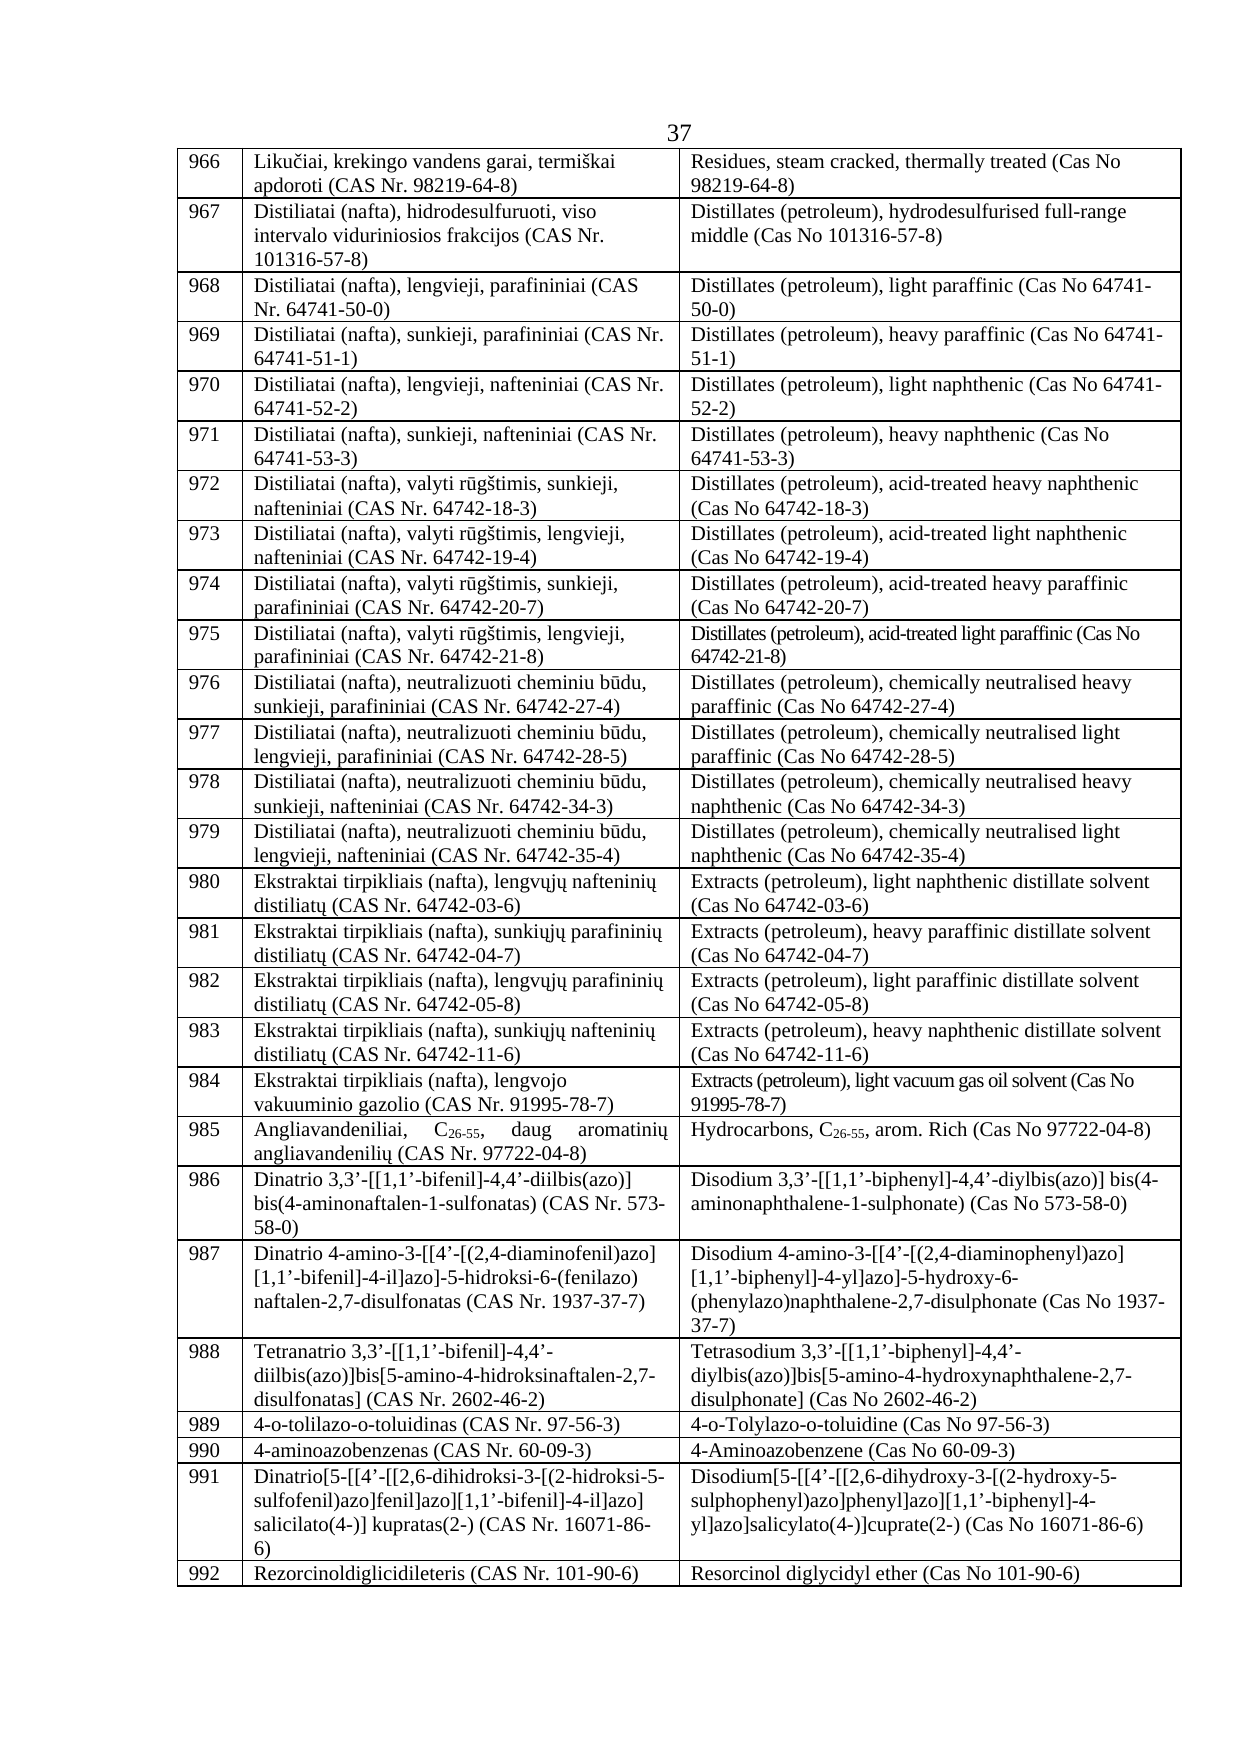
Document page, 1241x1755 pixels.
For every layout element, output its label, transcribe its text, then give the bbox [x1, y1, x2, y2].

table_cell Extracts (petroleum), light naphthenic distillate solvent (Cas No 64742-03-6) [680, 869, 1180, 917]
table_cell Distiliatai (nafta), lengvieji, nafteniniai (CAS Nr. 64741-52-2) [243, 372, 679, 420]
table_cell Disodium[5-[[4’-[[2,6-dihydroxy-3-[(2-hydroxy-5-sulphophenyl)azo]phenyl]azo][1,1’-biphenyl]-4-yl]azo]salicylato(4-)]cuprate(2-) (Cas No 16071-86-6) [680, 1464, 1180, 1560]
table_cell Extracts (petroleum), light vacuum gas oil solvent (Cas No 91995-78-7) [680, 1068, 1180, 1116]
table_cell Distiliatai (nafta), valyti rūgštimis, sunkieji, parafininiai (CAS Nr. 64742-20-7) [243, 571, 679, 619]
table_cell 988 [178, 1339, 242, 1411]
table_cell Dinatrio 3,3’-[[1,1’-bifenil]-4,4’-diilbis(azo)] bis(4-aminonaftalen-1-sulfonatas) (CAS Nr. 573-58-0) [243, 1167, 679, 1239]
table_cell Dinatrio 4-amino-3-[[4’-[(2,4-diaminofenil)azo] [1,1’-bifenil]-4-il]azo]-5-hidroksi-6-(fenilazo) naftalen-2,7-disulfonatas (CAS Nr. 1937-37-7) [243, 1241, 679, 1337]
table_cell Distillates (petroleum), acid-treated heavy paraffinic (Cas No 64742-20-7) [680, 571, 1180, 619]
table_cell Distiliatai (nafta), lengvieji, parafininiai (CAS Nr. 64741-50-0) [243, 273, 679, 321]
table_cell 4-Aminoazobenzene (Cas No 60-09-3) [680, 1438, 1180, 1462]
table_cell Angliavandeniliai, C26-55, daug aromatinių angliavandenilių (CAS Nr. 97722-04-8) [243, 1117, 679, 1165]
table_cell 4-o-tolilazo-o-toluidinas (CAS Nr. 97-56-3) [243, 1412, 679, 1436]
table_cell Ekstraktai tirpikliais (nafta), lengvojo vakuuminio gazolio (CAS Nr. 91995-78-7) [243, 1068, 679, 1116]
table_cell Distillates (petroleum), light naphthenic (Cas No 64741-52-2) [680, 372, 1180, 420]
table_cell Distillates (petroleum), light paraffinic (Cas No 64741-50-0) [680, 273, 1180, 321]
table_cell 967 [178, 199, 242, 271]
table_cell Extracts (petroleum), light paraffinic distillate solvent (Cas No 64742-05-8) [680, 968, 1180, 1016]
table_cell 991 [178, 1464, 242, 1560]
table_cell Distiliatai (nafta), valyti rūgštimis, lengvieji, parafininiai (CAS Nr. 64742-21-8) [243, 621, 679, 668]
table_cell Ekstraktai tirpikliais (nafta), sunkiųjų parafininių distiliatų (CAS Nr. 64742-04-7) [243, 919, 679, 967]
table_cell Dinatrio[5-[[4’-[[2,6-dihidroksi-3-[(2-hidroksi-5-sulfofenil)azo]fenil]azo][1,1’-bifenil]-4-il]azo] salicilato(4-)] kupratas(2-) (CAS Nr. 16071-86-6) [243, 1464, 679, 1560]
table_cell Ekstraktai tirpikliais (nafta), sunkiųjų nafteninių distiliatų (CAS Nr. 64742-11-6) [243, 1018, 679, 1066]
table_cell Ekstraktai tirpikliais (nafta), lengvųjų nafteninių distiliatų (CAS Nr. 64742-03-6) [243, 869, 679, 917]
table_cell Rezorcinoldiglicidileteris (CAS Nr. 101-90-6) [243, 1561, 679, 1585]
table_cell Distiliatai (nafta), valyti rūgštimis, sunkieji, nafteniniai (CAS Nr. 64742-18-3) [243, 471, 679, 519]
table_cell 977 [178, 720, 242, 768]
table_cell Distiliatai (nafta), valyti rūgštimis, lengvieji, nafteniniai (CAS Nr. 64742-19-4) [243, 521, 679, 569]
table_cell 4-o-Tolylazo-o-toluidine (Cas No 97-56-3) [680, 1412, 1180, 1436]
table_cell 972 [178, 471, 242, 519]
table_cell 974 [178, 571, 242, 619]
table_cell 982 [178, 968, 242, 1016]
table_cell Disodium 3,3’-[[1,1’-biphenyl]-4,4’-diylbis(azo)] bis(4-aminonaphthalene-1-sulphonate) (Cas No 573-58-0) [680, 1167, 1180, 1239]
table_cell 980 [178, 869, 242, 917]
table_cell Distillates (petroleum), chemically neutralised heavy naphthenic (Cas No 64742-34-3) [680, 770, 1180, 818]
table_cell Extracts (petroleum), heavy paraffinic distillate solvent (Cas No 64742-04-7) [680, 919, 1180, 967]
table_cell Distillates (petroleum), acid-treated light naphthenic (Cas No 64742-19-4) [680, 521, 1180, 569]
table_cell Distillates (petroleum), acid-treated heavy naphthenic (Cas No 64742-18-3) [680, 471, 1180, 519]
table_cell Tetrasodium 3,3’-[[1,1’-biphenyl]-4,4’-diylbis(azo)]bis[5-amino-4-hydroxynaphthalene-2,7-disulphonate] (Cas No 2602-46-2) [680, 1339, 1180, 1411]
table_cell Distillates (petroleum), chemically neutralised heavy paraffinic (Cas No 64742-27-4) [680, 670, 1180, 718]
table_cell Distillates (petroleum), heavy paraffinic (Cas No 64741-51-1) [680, 322, 1180, 370]
table_cell Distiliatai (nafta), hidrodesulfuruoti, viso intervalo viduriniosios frakcijos (CAS Nr. 101316-57-8) [243, 199, 679, 271]
table_cell Distiliatai (nafta), neutralizuoti cheminiu būdu, sunkieji, parafininiai (CAS Nr. 64742-27-4) [243, 670, 679, 718]
table_cell Resorcinol diglycidyl ether (Cas No 101-90-6) [680, 1561, 1180, 1585]
table_cell 971 [178, 422, 242, 470]
table_cell Hydrocarbons, C26-55, arom. Rich (Cas No 97722-04-8) [680, 1117, 1180, 1165]
table_cell Distillates (petroleum), chemically neutralised light naphthenic (Cas No 64742-35-4) [680, 819, 1180, 867]
table_cell 989 [178, 1412, 242, 1436]
table_cell 968 [178, 273, 242, 321]
table_cell 4-aminoazobenzenas (CAS Nr. 60-09-3) [243, 1438, 679, 1462]
table_cell Distillates (petroleum), acid-treated light paraffinic (Cas No 64742-21-8) [680, 621, 1180, 668]
table_cell Distillates (petroleum), chemically neutralised light paraffinic (Cas No 64742-28-5) [680, 720, 1180, 768]
table_cell Distiliatai (nafta), neutralizuoti cheminiu būdu, sunkieji, nafteniniai (CAS Nr. 64742-34-3) [243, 770, 679, 818]
table_cell Distillates (petroleum), hydrodesulfurised full-range middle (Cas No 101316-57-8) [680, 199, 1180, 271]
table_cell 990 [178, 1438, 242, 1462]
table_cell 973 [178, 521, 242, 569]
table_cell 978 [178, 770, 242, 818]
table_cell Extracts (petroleum), heavy naphthenic distillate solvent (Cas No 64742-11-6) [680, 1018, 1180, 1066]
table_cell Residues, steam cracked, thermally treated (Cas No 98219-64-8) [680, 149, 1180, 197]
table_cell 975 [178, 621, 242, 668]
table_cell Distillates (petroleum), heavy naphthenic (Cas No 64741-53-3) [680, 422, 1180, 470]
table_cell Distiliatai (nafta), sunkieji, nafteniniai (CAS Nr. 64741-53-3) [243, 422, 679, 470]
table_cell 970 [178, 372, 242, 420]
table_cell 984 [178, 1068, 242, 1116]
table_cell 966 [178, 149, 242, 197]
table_cell 985 [178, 1117, 242, 1165]
table_cell Tetranatrio 3,3’-[[1,1’-bifenil]-4,4’-diilbis(azo)]bis[5-amino-4-hidroksinaftalen-2,7-disulfonatas] (CAS Nr. 2602-46-2) [243, 1339, 679, 1411]
table_cell 979 [178, 819, 242, 867]
table_cell 969 [178, 322, 242, 370]
table_cell 986 [178, 1167, 242, 1239]
table_cell Disodium 4-amino-3-[[4’-[(2,4-diaminophenyl)azo] [1,1’-biphenyl]-4-yl]azo]-5-hydroxy-6-(phenylazo)naphthalene-2,7-disulphonate (Cas No 1937-37-7) [680, 1241, 1180, 1337]
table_cell Likučiai, krekingo vandens garai, termiškai apdoroti (CAS Nr. 98219-64-8) [243, 149, 679, 197]
table_cell Distiliatai (nafta), neutralizuoti cheminiu būdu, lengvieji, nafteniniai (CAS Nr. 64742-35-4) [243, 819, 679, 867]
table_cell Distiliatai (nafta), neutralizuoti cheminiu būdu, lengvieji, parafininiai (CAS Nr. 64742-28-5) [243, 720, 679, 768]
table_cell 992 [178, 1561, 242, 1585]
table_cell 981 [178, 919, 242, 967]
table_cell 987 [178, 1241, 242, 1337]
table_cell Ekstraktai tirpikliais (nafta), lengvųjų parafininių distiliatų (CAS Nr. 64742-05-8) [243, 968, 679, 1016]
table_cell 976 [178, 670, 242, 718]
table_cell 983 [178, 1018, 242, 1066]
table_cell Distiliatai (nafta), sunkieji, parafininiai (CAS Nr. 64741-51-1) [243, 322, 679, 370]
